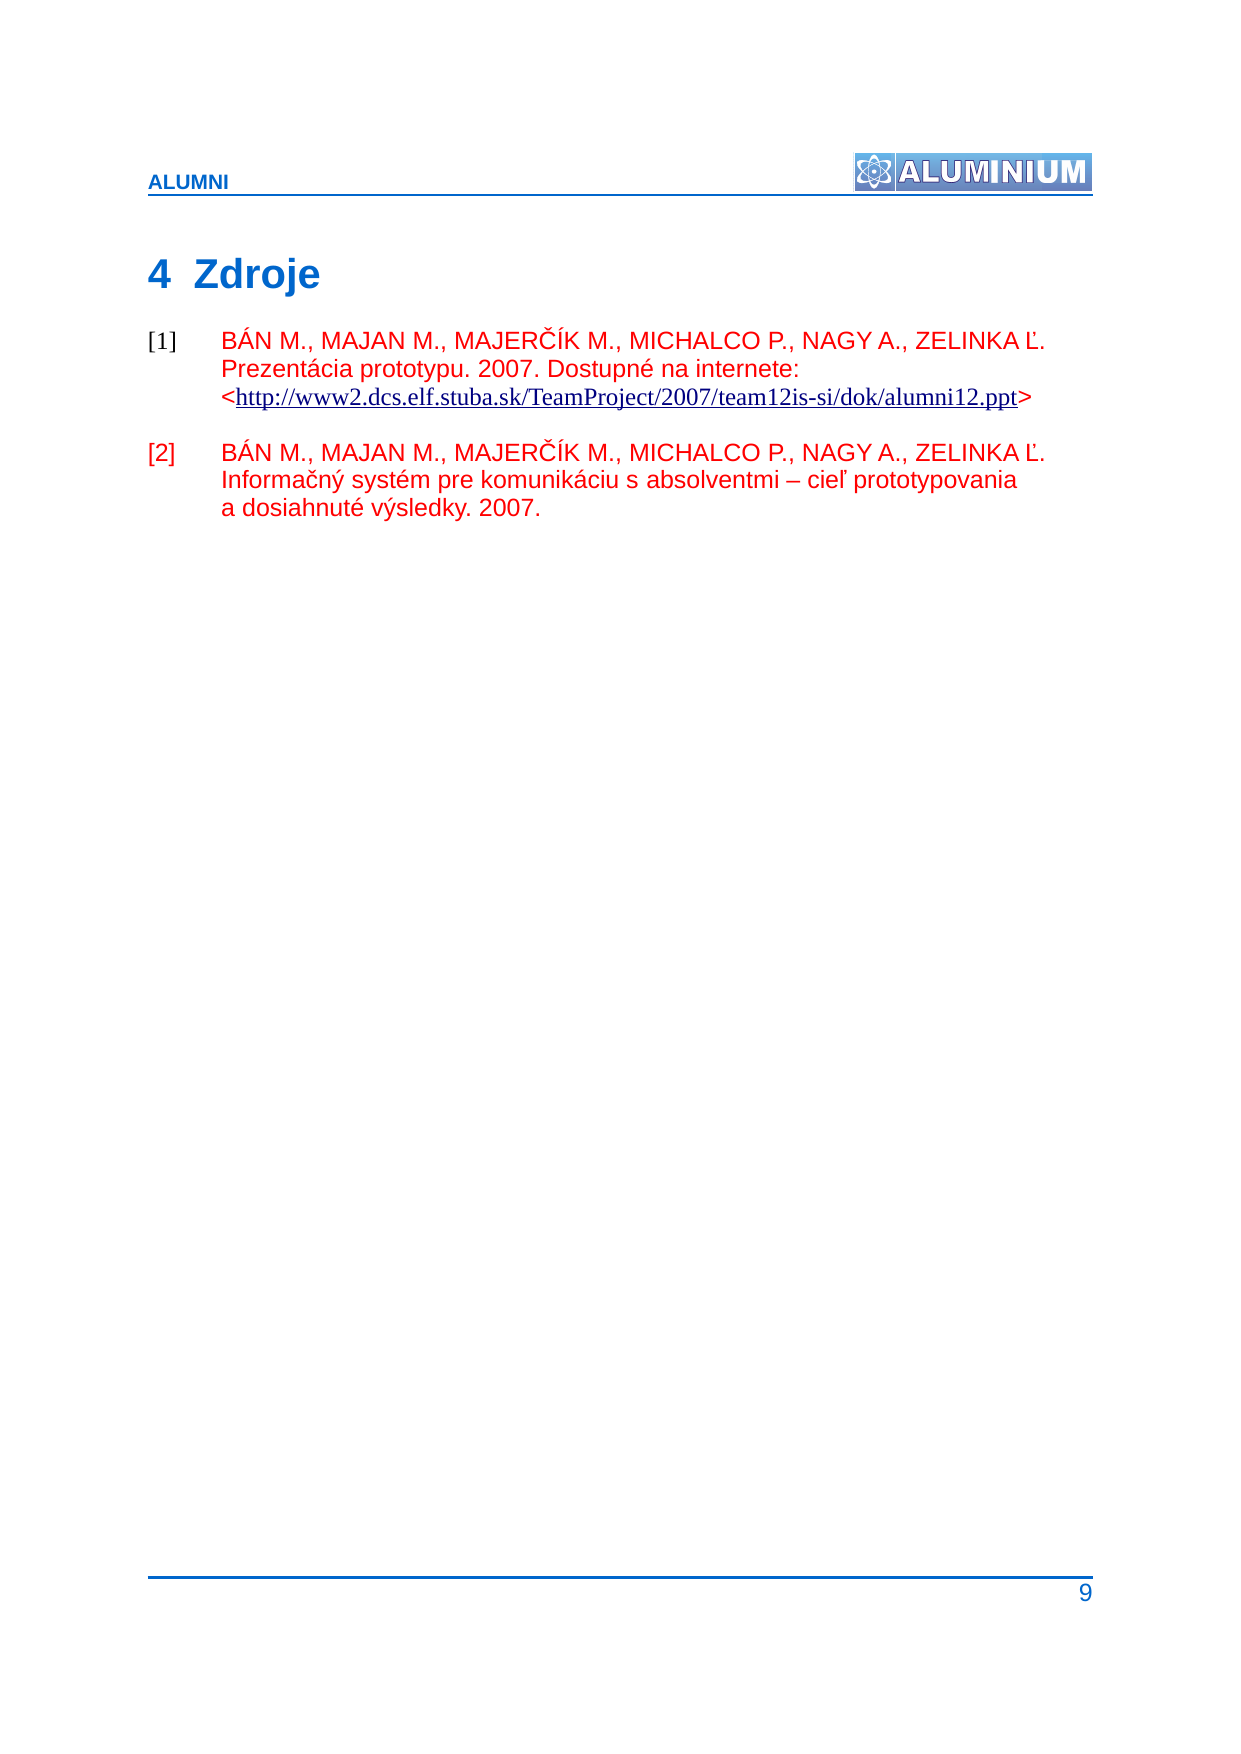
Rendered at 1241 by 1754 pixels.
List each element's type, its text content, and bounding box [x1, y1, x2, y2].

list BÁN M., MAJAN M., MAJERČÍK M., MICHALCO P., NAGY A., ZELINKA Ľ. Informačný systém pre komunikáciu s absolventmi – cieľ prototypovania a dosiahnuté výsledky. 2007. [148, 438, 1093, 522]
subtitle Zdroje [148, 250, 1093, 297]
list BÁN M., MAJAN M., MAJERČÍK M., MICHALCO P., NAGY A., ZELINKA Ľ. Prezentácia prototypu. 2007. Dostupné na internete: <http://www2.dcs.elf.stuba.sk/TeamProject/2007/team12is-si/dok/alumni12.ppt> [148, 326, 1093, 410]
